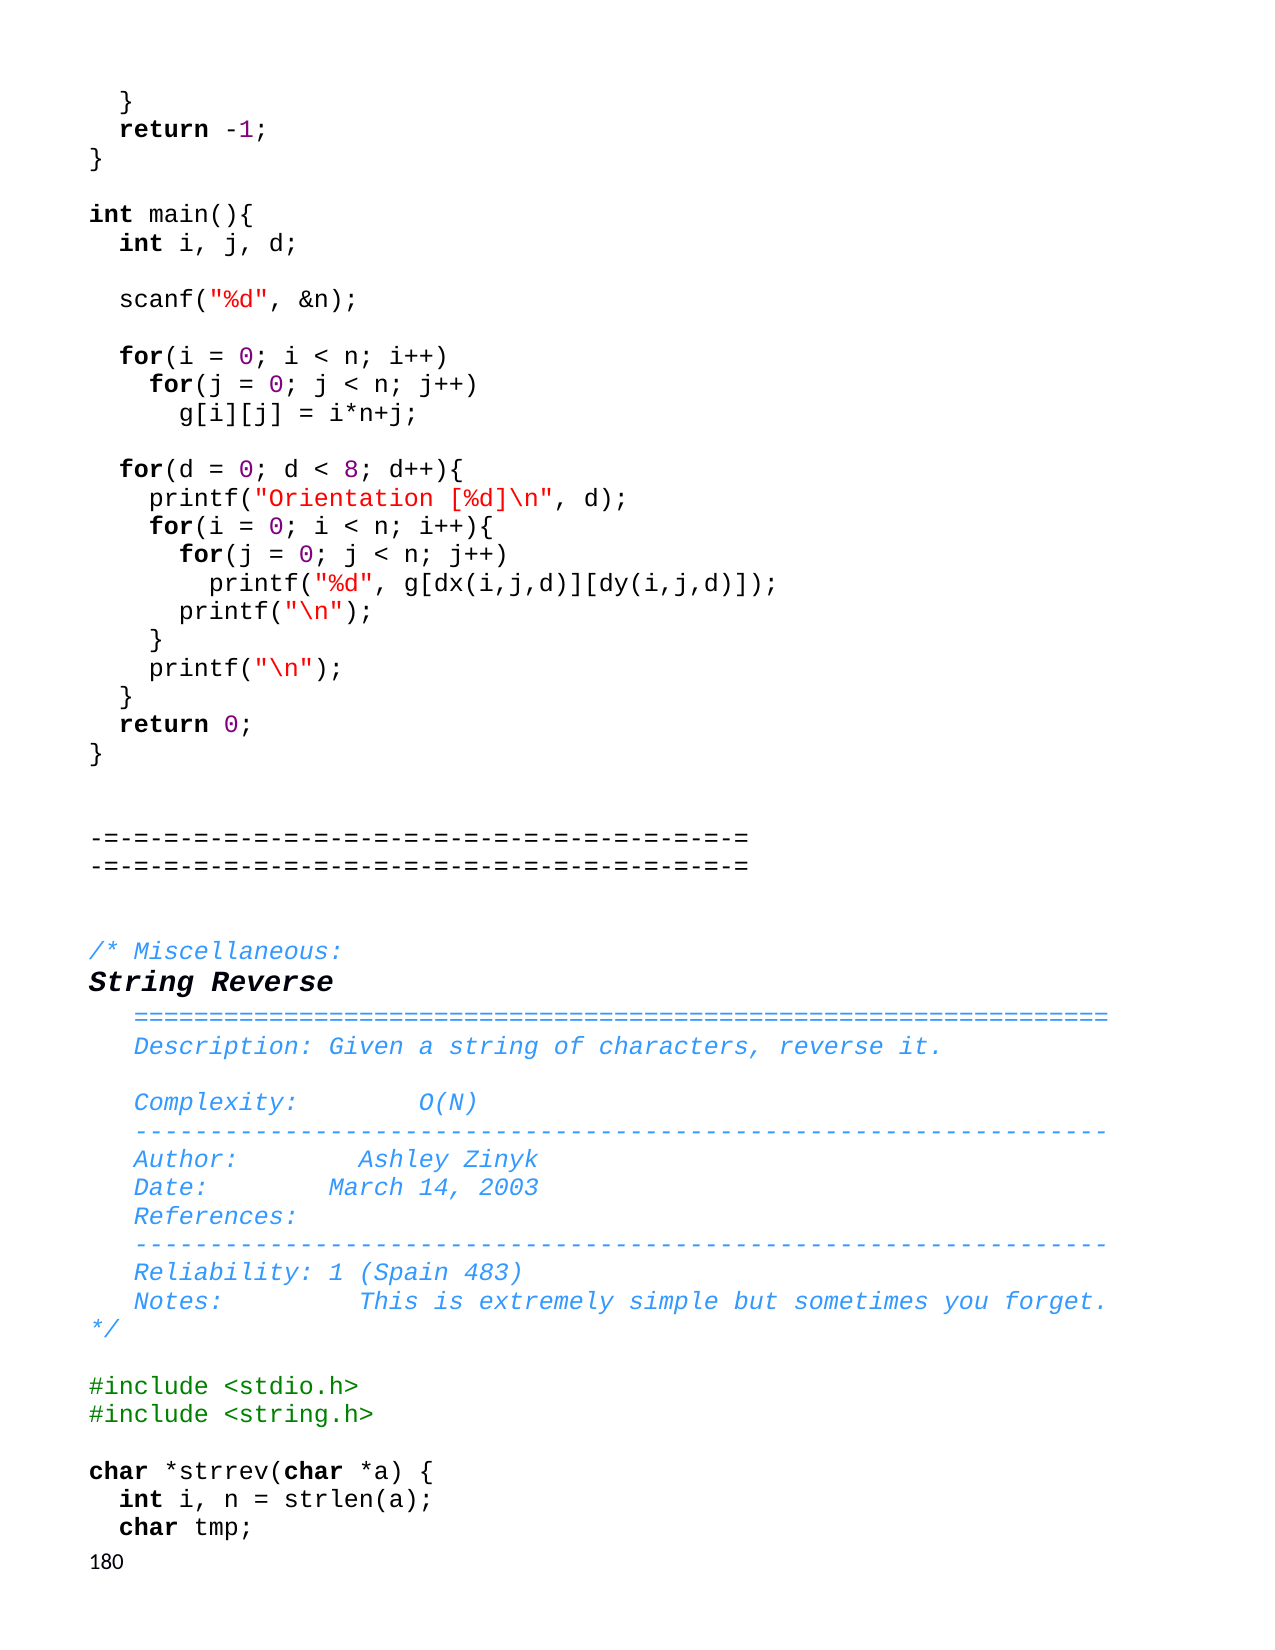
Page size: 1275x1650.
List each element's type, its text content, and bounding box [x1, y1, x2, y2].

text int i, n = strlen(a); [89, 1487, 1186, 1515]
text int main(){ [89, 202, 1186, 230]
text Author: Ashley Zinyk [89, 1147, 1186, 1175]
text ----------------------------------------------------------------- [89, 1232, 1186, 1260]
text #include <stdio.h> [89, 1373, 1186, 1402]
text */ [89, 1317, 1186, 1345]
text Description: Given a string of characters, reverse it. [89, 1033, 1186, 1062]
text Complexity: O(N) [89, 1090, 1186, 1118]
text ----------------------------------------------------------------- [89, 1118, 1186, 1147]
text int i, j, d; [89, 230, 1186, 259]
text for(j = 0; j < n; j++) [89, 372, 1186, 400]
text for(d = 0; d < 8; d++){ [89, 457, 1186, 485]
text Reliability: 1 (Spain 483) [89, 1260, 1186, 1288]
text References: [89, 1203, 1186, 1232]
text printf("Orientation [%d]\n", d); [89, 485, 1186, 514]
text return -1; [89, 117, 1186, 145]
text for(j = 0; j < n; j++) [89, 542, 1186, 570]
text ================================================================= [89, 1005, 1186, 1033]
text char *strrev(char *a) { [89, 1458, 1186, 1487]
text Notes: This is extremely simple but sometimes you forget. [89, 1288, 1186, 1317]
text } [89, 627, 1186, 655]
text /* Miscellaneous: [89, 939, 1186, 967]
text } [89, 740, 1186, 769]
text printf("\n"); [89, 655, 1186, 684]
text scanf("%d", &n); [89, 287, 1186, 315]
text g[i][j] = i*n+j; [89, 400, 1186, 429]
text for(i = 0; i < n; i++) [89, 344, 1186, 372]
text -=-=-=-=-=-=-=-=-=-=-=-=-=-=-=-=-=-=-=-=-=-= [89, 854, 1186, 882]
text } [89, 145, 1186, 174]
text return 0; [89, 712, 1186, 740]
text char tmp; [89, 1515, 1186, 1543]
text for(i = 0; i < n; i++){ [89, 514, 1186, 542]
text #include <string.h> [89, 1402, 1186, 1430]
subtitle String Reverse [89, 967, 1186, 1000]
text Date: March 14, 2003 [89, 1175, 1186, 1203]
text printf("%d", g[dx(i,j,d)][dy(i,j,d)]); [89, 570, 1186, 599]
text printf("\n"); [89, 599, 1186, 627]
text -=-=-=-=-=-=-=-=-=-=-=-=-=-=-=-=-=-=-=-=-=-= [89, 825, 1186, 854]
text } [89, 89, 1186, 117]
text } [89, 684, 1186, 712]
